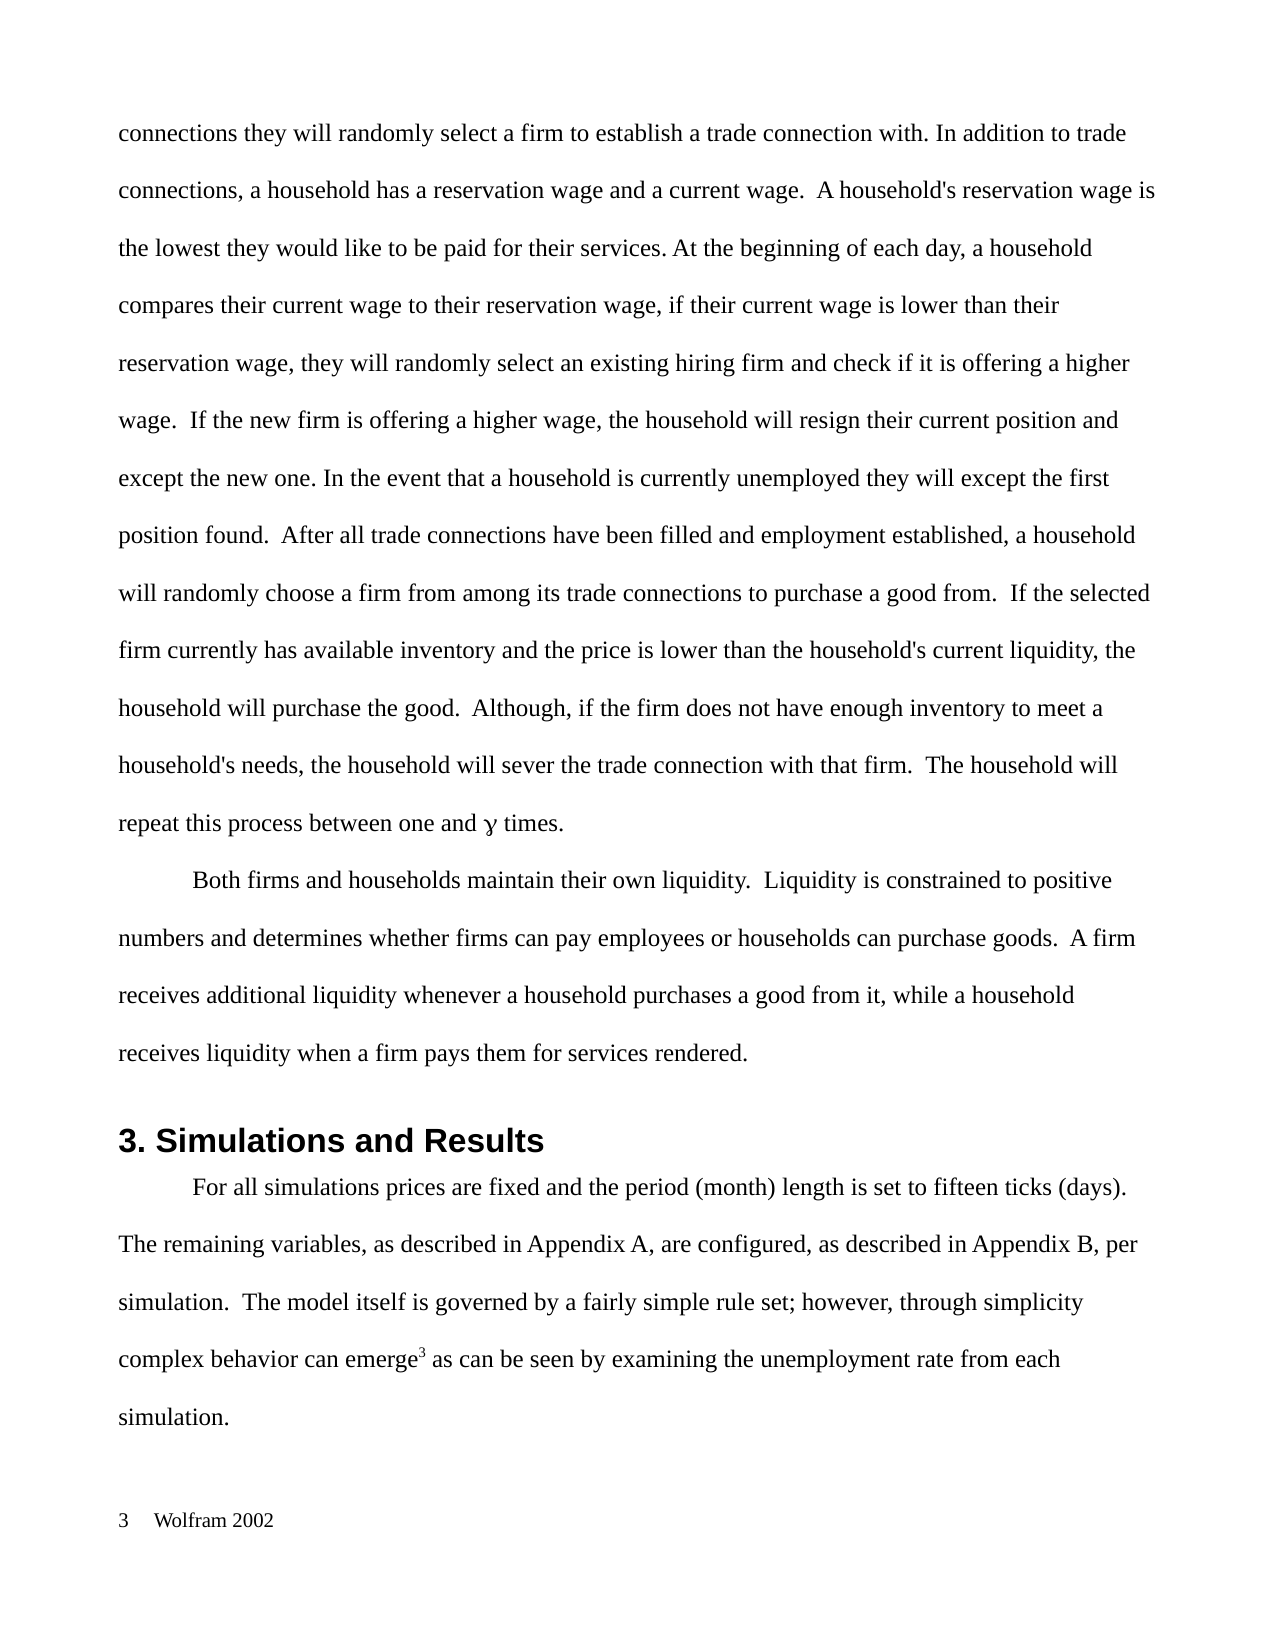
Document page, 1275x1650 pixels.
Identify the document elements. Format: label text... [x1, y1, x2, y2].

text Both firms and households maintain their own liquidity. Liquidity is constrained to positive numbers and determines whether firms can pay employees or households can purchase goods. A firm receives additional liquidity whenever a household purchases a good from it, while a household receives liquidity when a firm pays them for services rendered. [118, 866, 1157, 1067]
text Wolfram 2002 [118, 1508, 1157, 1532]
text For all simulations prices are fixed and the period (month) length is set to fifteen ticks (days). The remaining variables, as described in Appendix A, are configured, as described in Appendix B, per simulation. The model itself is governed by a fairly simple rule set; however, through simplicity complex behavior can emerge as can be seen by examining the unemployment rate from each simulation. [118, 1172, 1157, 1431]
subtitle 3. Simulations and Results [118, 1121, 1157, 1159]
text connections they will randomly select a firm to establish a trade connection with. In addition to trade connections, a household has a reservation wage and a current wage. A household's reservation wage is the lowest they would like to be paid for their services. At the beginning of each day, a household compares their current wage to their reservation wage, if their current wage is lower than their reservation wage, they will randomly select an existing hiring firm and check if it is offering a higher wage. If the new firm is offering a higher wage, the household will resign their current position and except the new one. In the event that a household is currently unemployed they will except the first position found. After all trade connections have been filled and employment established, a household will randomly choose a firm from among its trade connections to purchase a good from. If the selected firm currently has available inventory and the price is lower than the household's current liquidity, the household will purchase the good. Although, if the firm does not have enough inventory to meet a household's needs, the household will sever the trade connection with that firm. The household will repeat this process between one and g times. [118, 118, 1157, 837]
